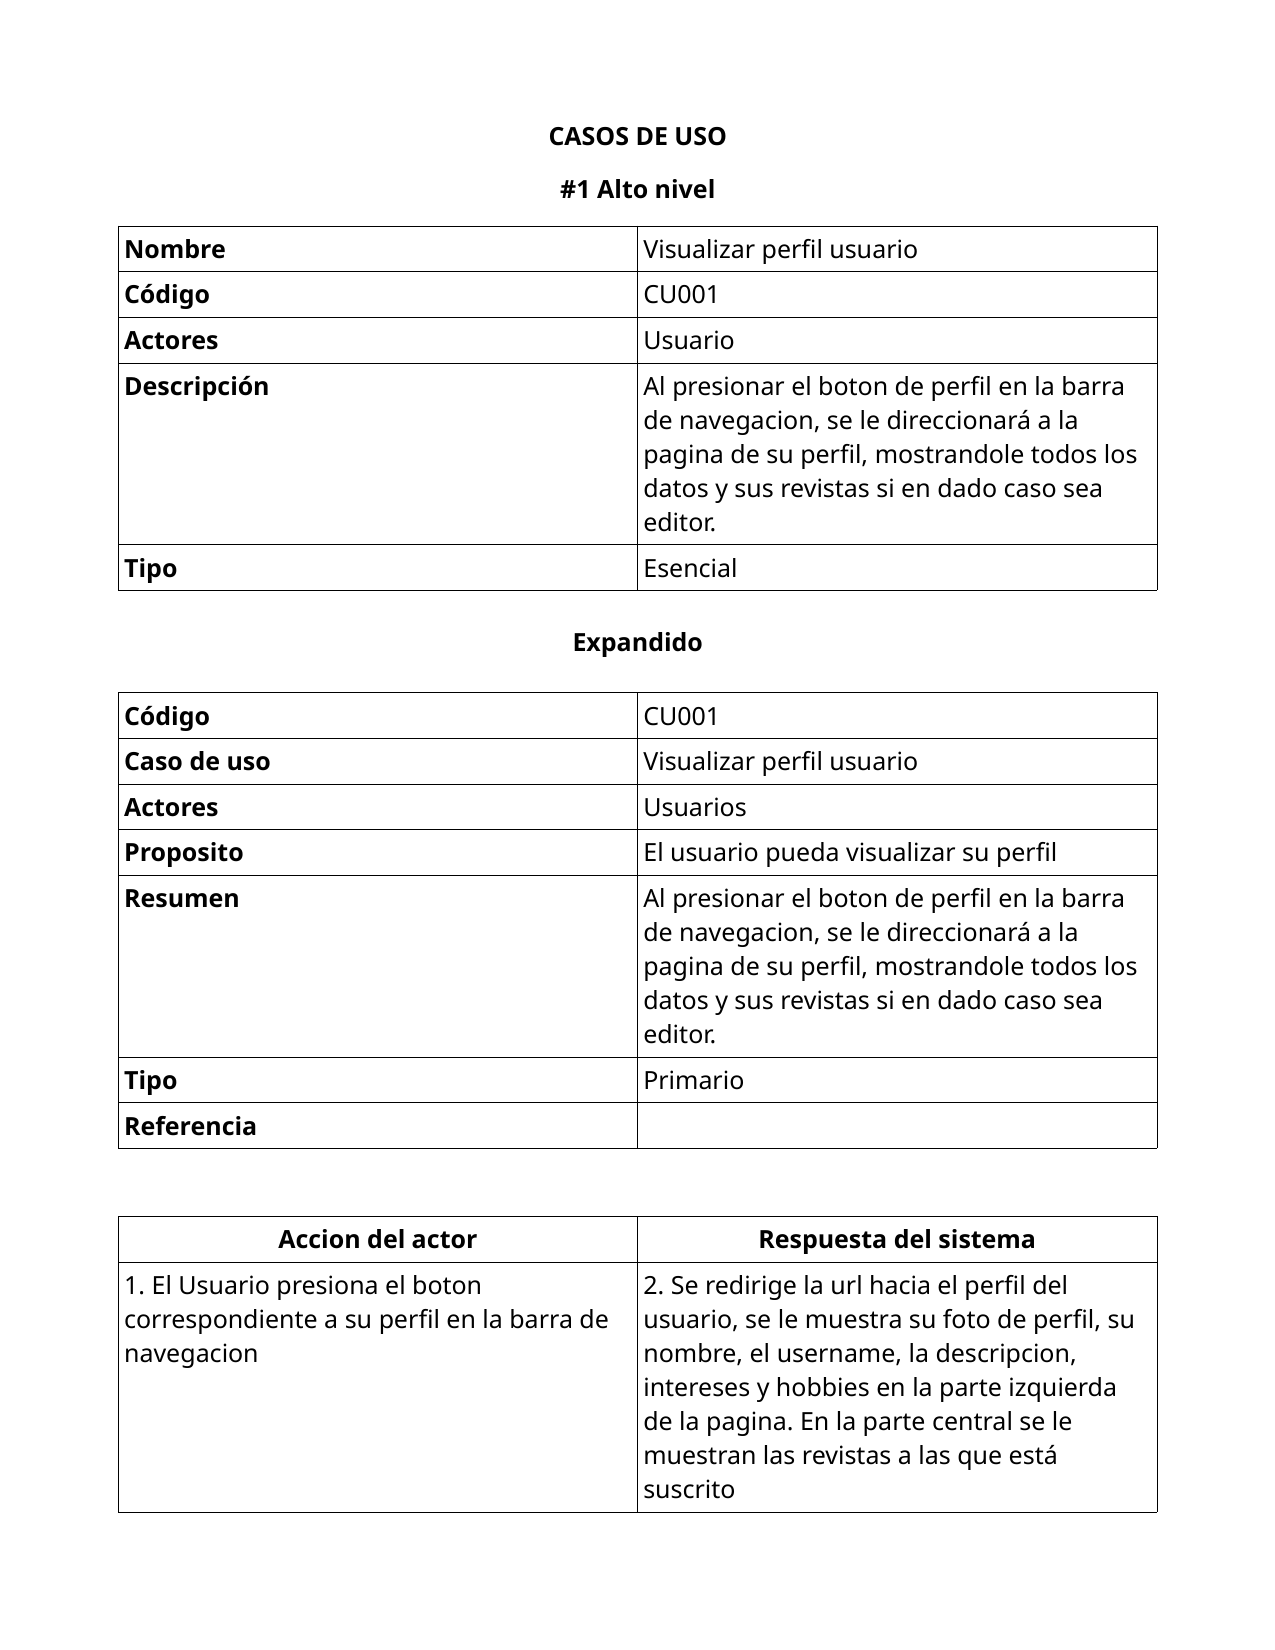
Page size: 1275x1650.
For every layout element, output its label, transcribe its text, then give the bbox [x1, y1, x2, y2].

table_cell 1. El Usuario presiona el boton correspondiente a su perfil en la barra de navegacion [119, 1263, 637, 1512]
table_header Código [119, 693, 637, 738]
table_cell CU001 [638, 272, 1157, 317]
text #1 Alto nivel [118, 172, 1157, 206]
table_cell Código [119, 272, 637, 317]
table_header Accion del actor [119, 1217, 637, 1262]
table_cell Visualizar perfil usuario [638, 739, 1157, 783]
table_cell Actores [119, 318, 637, 362]
text CASOS DE USO [118, 118, 1157, 152]
table_cell Usuario [638, 318, 1157, 362]
table_cell Tipo [119, 1058, 637, 1102]
table_cell Esencial [638, 545, 1157, 590]
table_header CU001 [638, 693, 1157, 738]
table_cell Referencia [119, 1103, 637, 1148]
table_cell Caso de uso [119, 739, 637, 783]
table_cell Proposito [119, 830, 637, 875]
table_cell Al presionar el boton de perfil en la barra de navegacion, se le direccionará a la pagina de su perfil, mostrandole todos los datos y sus revistas si en dado caso sea editor. [638, 876, 1157, 1057]
table_header Nombre [119, 227, 637, 271]
text Expandido [118, 624, 1157, 658]
table_cell Al presionar el boton de perfil en la barra de navegacion, se le direccionará a la pagina de su perfil, mostrandole todos los datos y sus revistas si en dado caso sea editor. [638, 364, 1157, 544]
table_cell El usuario pueda visualizar su perfil [638, 830, 1157, 875]
table_cell Actores [119, 785, 637, 829]
table_cell Primario [638, 1058, 1157, 1102]
table_header Visualizar perfil usuario [638, 227, 1157, 271]
table_cell Resumen [119, 876, 637, 1057]
table_cell Tipo [119, 545, 637, 590]
table_cell 2. Se redirige la url hacia el perfil del usuario, se le muestra su foto de perfil, su nombre, el username, la descripcion, intereses y hobbies en la parte izquierda de la pagina. En la parte central se le muestran las revistas a las que está suscrito [638, 1263, 1157, 1512]
table_cell Descripción [119, 364, 637, 544]
table_cell [638, 1103, 1157, 1148]
table_cell Usuarios [638, 785, 1157, 829]
table_header Respuesta del sistema [638, 1217, 1157, 1262]
